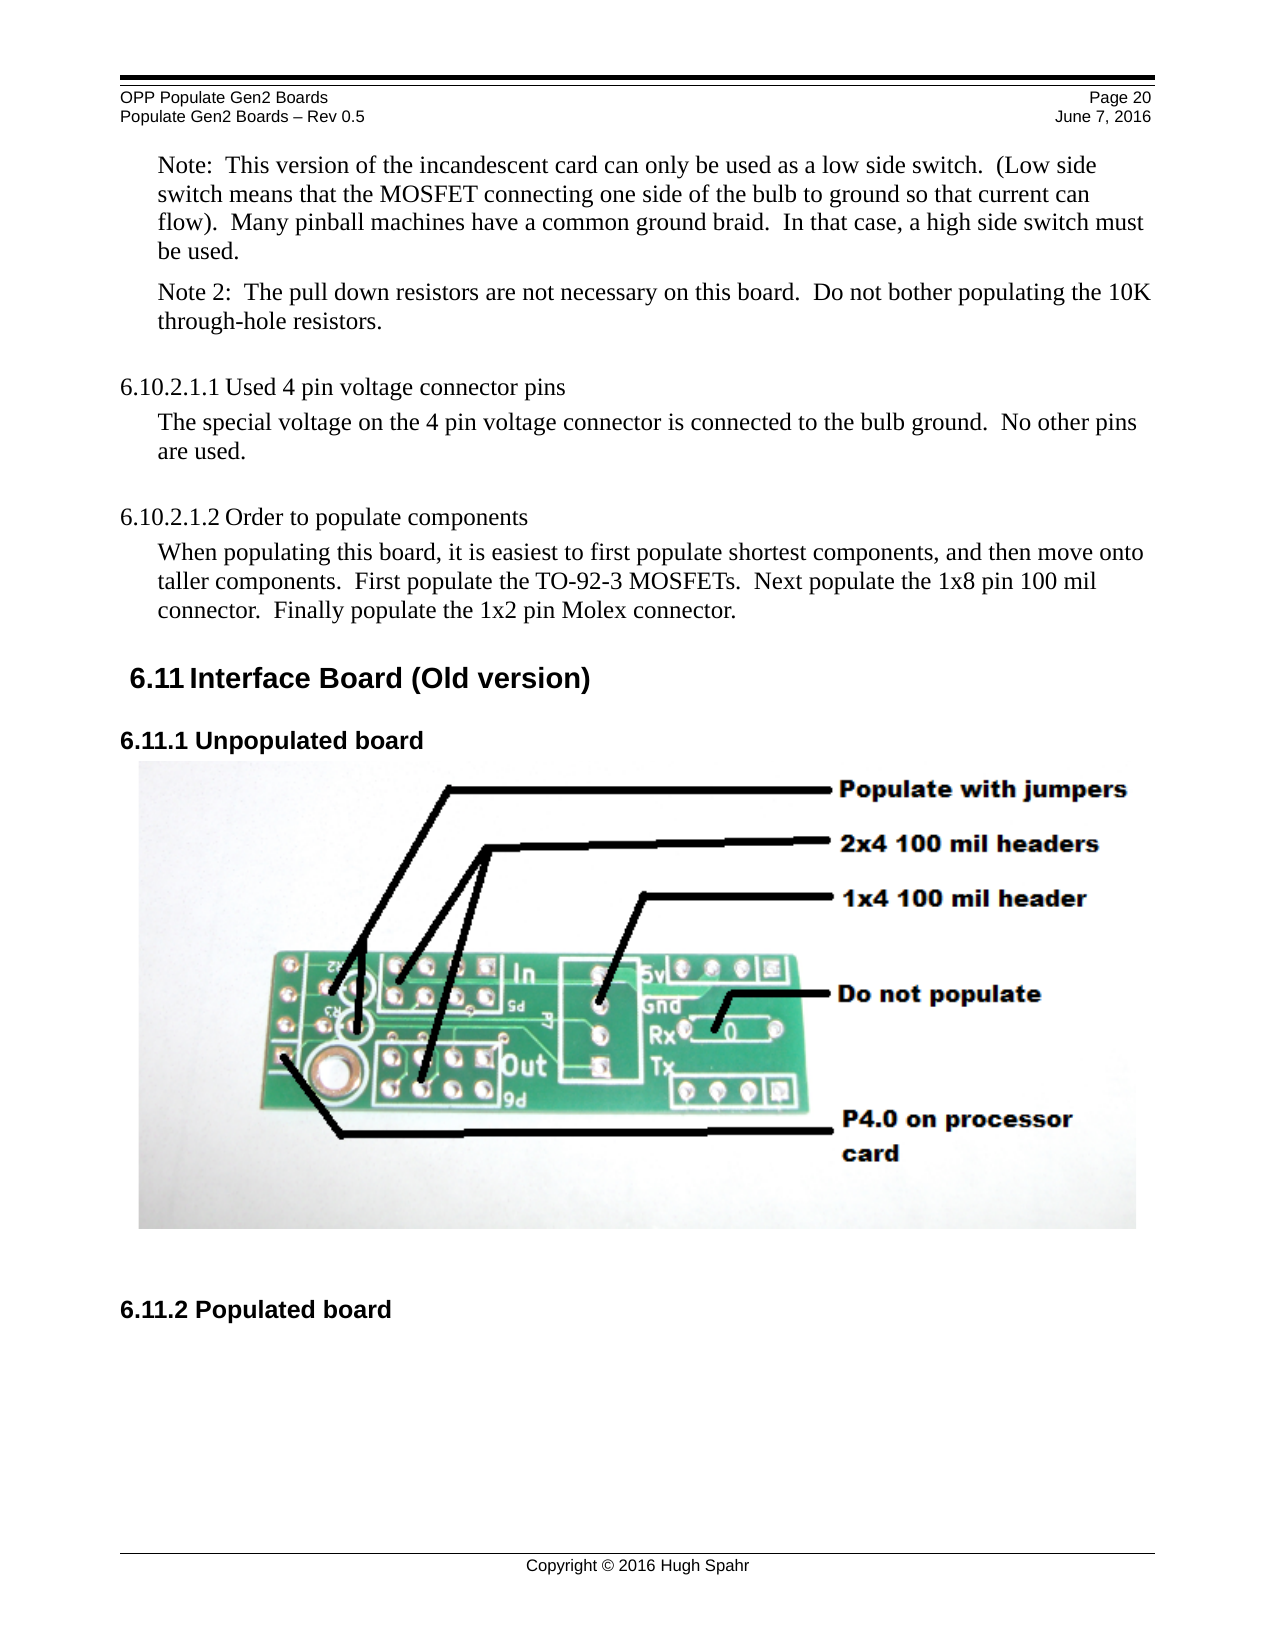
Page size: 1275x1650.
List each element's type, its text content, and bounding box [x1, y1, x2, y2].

picture [138, 761, 1137, 1229]
subtitle Order to populate components [120, 502, 1155, 531]
subtitle Interface Board (Old version) [129, 661, 1155, 695]
subtitle Populated board [120, 1295, 1155, 1323]
subtitle Used 4 pin voltage connector pins [120, 372, 1155, 401]
text Note: This version of the incandescent card can only be used as a low side switch. (Low side switch means that the MOSFET connecting one side of the bulb to ground so that current can flow). Many pinball machines have a common ground braid. In that case, a high side switch must be used. [157, 150, 1155, 265]
text The special voltage on the 4 pin voltage connector is connected to the bulb ground. No other pins are used. [157, 407, 1155, 465]
text When populating this board, it is easiest to first populate shortest components, and then move onto taller components. First populate the TO-92-3 MOSFETs. Next populate the 1x8 pin 100 mil connector. Finally populate the 1x2 pin Molex connector. [157, 537, 1155, 624]
text Note 2: The pull down resistors are not necessary on this board. Do not bother populating the 10K through-hole resistors. [157, 277, 1155, 335]
subtitle Unpopulated board [120, 726, 1155, 755]
